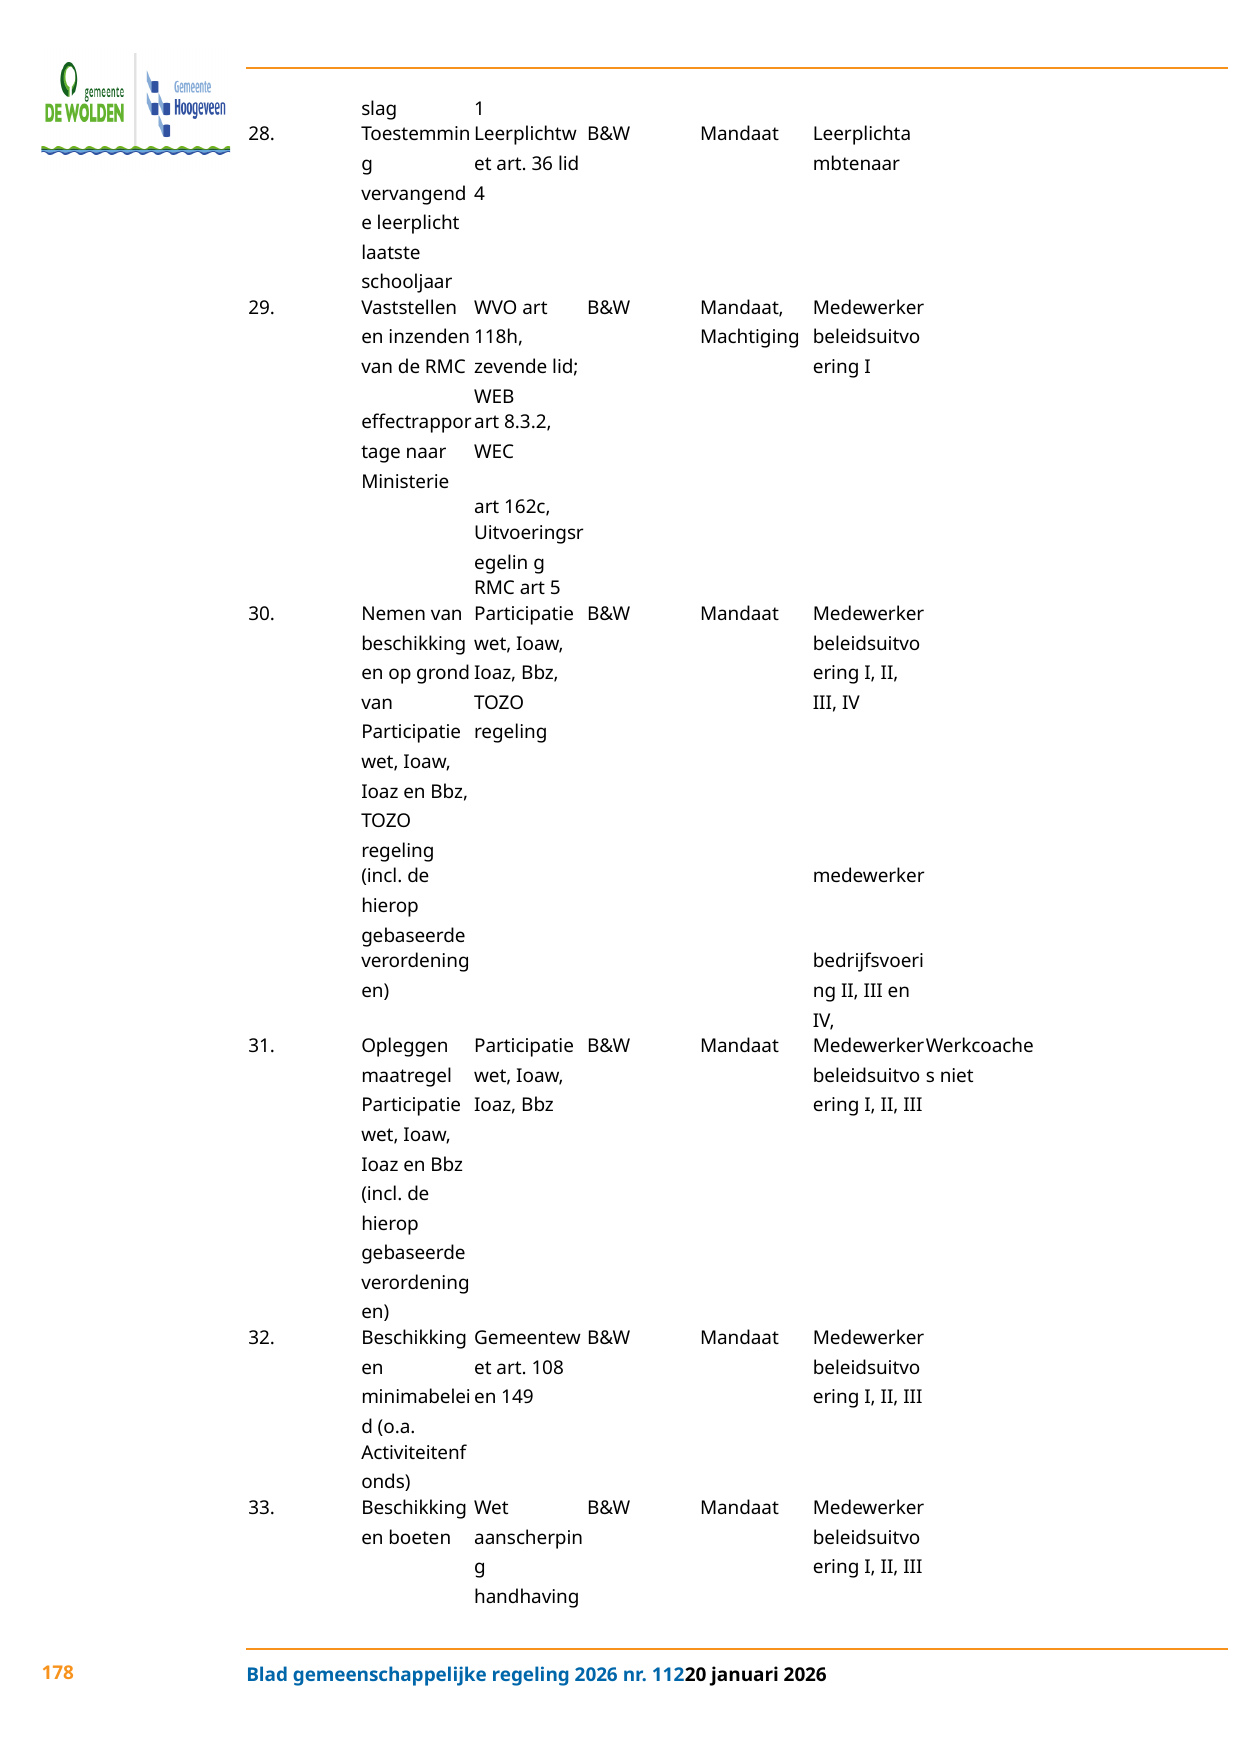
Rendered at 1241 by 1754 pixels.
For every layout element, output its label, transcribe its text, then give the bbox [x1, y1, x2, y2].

table_cell Vaststellen en inzenden van de RMC [361, 294, 474, 409]
table_cell Werkcoaches niet [926, 1033, 1038, 1324]
table_cell [926, 1325, 1038, 1494]
table_cell Beschikkingen minimabeleid (o.a. [361, 1325, 474, 1439]
table_cell 29. [248, 294, 361, 600]
table_cell Leerplichtwet art. 36 lid 4 [474, 121, 587, 294]
table_cell Activiteitenfonds) [361, 1439, 474, 1494]
table_cell slag [361, 95, 474, 121]
table_cell Medewerker beleidsuitvoering I, II, III [813, 1494, 926, 1609]
table_cell 31. [248, 1033, 361, 1324]
table_cell Toestemming vervangende leerplicht laatste schooljaar [361, 121, 474, 294]
table_cell B&W [587, 294, 700, 600]
table_cell 28. [248, 121, 361, 294]
table_cell Mandaat [700, 1494, 813, 1609]
table_cell Medewerker beleidsuitvoering I [813, 294, 926, 600]
table_cell Wet aanscherping handhaving [474, 1494, 587, 1609]
table_cell [926, 600, 1038, 1032]
table_cell art 162c, [474, 494, 587, 519]
table_cell Beschikkingen boeten [361, 1494, 474, 1609]
table_cell [248, 95, 361, 121]
table_cell Medewerker beleidsuitvoering I, II, III [813, 1325, 926, 1494]
table_cell WVO art 118h, zevende lid; WEB [474, 294, 587, 409]
table_cell [813, 95, 926, 121]
table_cell (incl. de hierop gebaseerde [361, 863, 474, 948]
table_cell bedrijfsvoering II, III en IV, [813, 948, 926, 1032]
table_cell Mandaat [700, 121, 813, 294]
table_cell [700, 95, 813, 121]
table_cell 30. [248, 600, 361, 1032]
table_cell Participatiewet, Ioaw, Ioaz, Bbz, TOZO regeling [474, 600, 587, 1032]
table_cell B&W [587, 1033, 700, 1324]
table_cell Leerplichtambtenaar [813, 121, 926, 294]
table_cell Opleggen maatregel Participatiewet, Ioaw, Ioaz en Bbz (incl. de hierop gebaseerde verordeningen) [361, 1033, 474, 1324]
table_cell [926, 294, 1038, 600]
table_cell Mandaat [700, 1325, 813, 1494]
table_cell 32. [248, 1325, 361, 1494]
table_cell Mandaat [700, 600, 813, 1032]
table_cell [926, 1494, 1038, 1609]
table_cell [361, 494, 474, 519]
table_cell effectrapportage naar Ministerie [361, 409, 474, 493]
table_cell Participatie wet, Ioaw, Ioaz, Bbz [474, 1033, 587, 1324]
table_cell Medewerker beleidsuitvoering I, II, III [813, 1033, 926, 1324]
table_cell verordeningen) [361, 948, 474, 1032]
table_cell Mandaat, Machtiging [700, 294, 813, 600]
table_cell 1 [474, 95, 587, 121]
table_cell 33. [248, 1494, 361, 1609]
table_cell [926, 95, 1038, 121]
table_cell art 8.3.2, WEC [474, 409, 587, 493]
table_cell Uitvoeringsregelin g [474, 519, 587, 574]
table_cell Gemeentewet art. 108 en 149 [474, 1325, 587, 1494]
table_cell B&W [587, 600, 700, 1032]
picture [41, 47, 231, 172]
table_cell [926, 121, 1038, 294]
table_cell [361, 519, 474, 574]
table_cell medewerker [813, 863, 926, 948]
table_cell B&W [587, 1494, 700, 1609]
table_cell [361, 575, 474, 600]
table_cell Medewerker beleidsuitvoering I, II, III, IV [813, 600, 926, 863]
table_cell B&W [587, 121, 700, 294]
table_cell [587, 95, 700, 121]
table_cell B&W [587, 1325, 700, 1494]
table_cell Nemen van beschikkingen op grond van Participatiewet, Ioaw, Ioaz en Bbz, TOZO regeling [361, 600, 474, 863]
table_cell Mandaat [700, 1033, 813, 1324]
table_cell RMC art 5 [474, 575, 587, 600]
